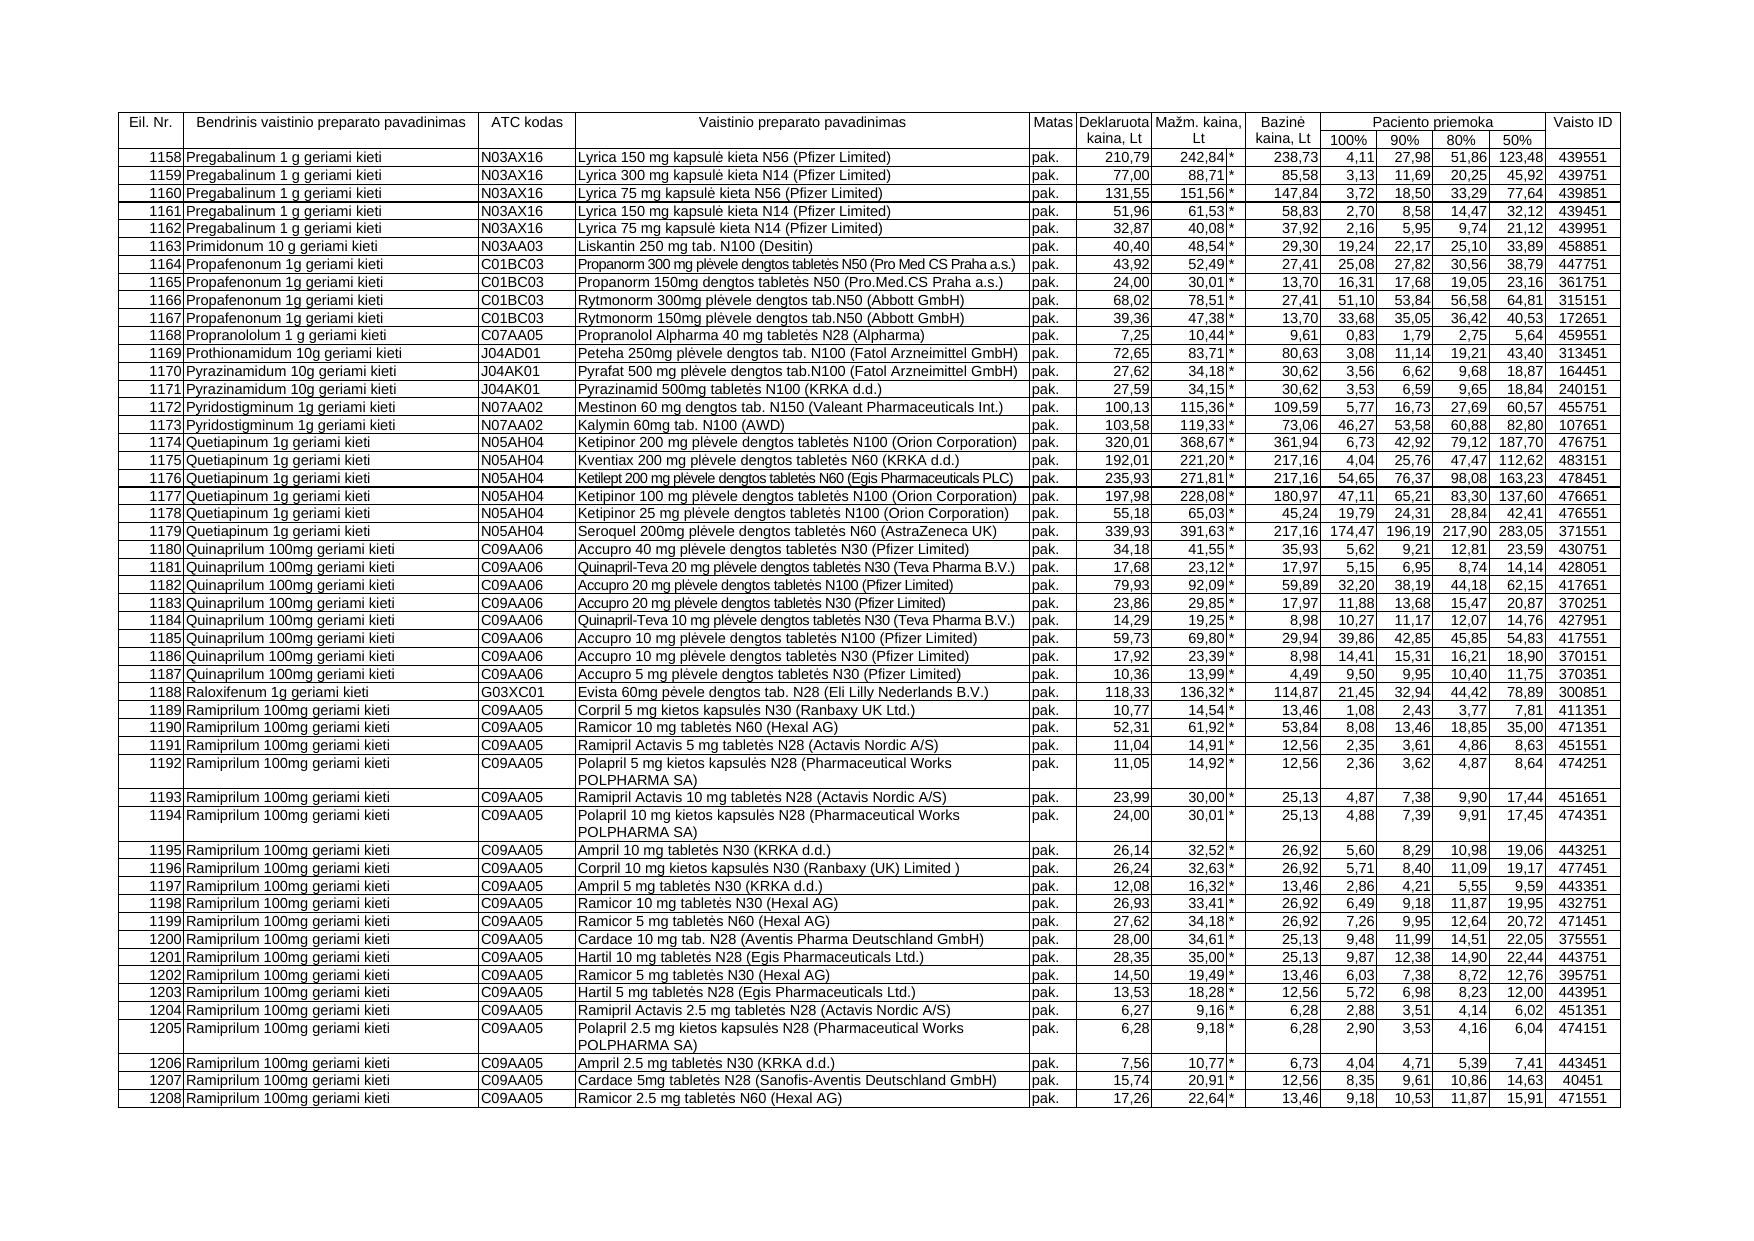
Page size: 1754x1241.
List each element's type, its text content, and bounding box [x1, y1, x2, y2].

table_cell 11,88 [1321, 594, 1376, 611]
table_cell * [1227, 594, 1245, 611]
table_cell 1165 [119, 274, 183, 290]
table_cell 18,28 [1152, 984, 1226, 1001]
table_cell 33,29 [1433, 185, 1489, 201]
table_cell 4,88 [1321, 807, 1376, 841]
table_cell 25,13 [1246, 931, 1320, 947]
table_cell 72,65 [1077, 345, 1151, 362]
table_cell pak. [1030, 185, 1076, 201]
table_cell 25,08 [1321, 256, 1376, 273]
table_cell 10,77 [1077, 701, 1151, 718]
table_cell 2,86 [1321, 877, 1376, 894]
table_cell Ramiprilum 100mg geriami kieti [184, 807, 478, 841]
table_cell 50% [1490, 131, 1545, 148]
table_cell * [1227, 1090, 1245, 1107]
table_cell 19,95 [1490, 895, 1545, 912]
table_cell 14,54 [1152, 701, 1226, 718]
table_cell 62,15 [1490, 576, 1545, 593]
table_cell pak. [1030, 931, 1076, 947]
table_cell 3,61 [1377, 737, 1432, 753]
table_cell 10,53 [1377, 1090, 1432, 1107]
table_cell 10,86 [1433, 1072, 1489, 1089]
table_cell 187,70 [1490, 434, 1545, 451]
table_cell 6,73 [1321, 434, 1376, 451]
table_cell 19,21 [1433, 345, 1489, 362]
table_cell 32,63 [1152, 859, 1226, 876]
table_cell 9,65 [1433, 381, 1489, 397]
table_cell 1198 [119, 895, 183, 912]
table_cell 3,62 [1377, 755, 1432, 788]
table_cell Pregabalinum 1 g geriami kieti [184, 167, 478, 183]
table_cell 8,98 [1246, 612, 1320, 629]
table_cell 48,54 [1152, 238, 1226, 255]
table_cell pak. [1030, 648, 1076, 664]
table_cell * [1227, 291, 1245, 308]
table_cell 45,85 [1433, 630, 1489, 647]
table_cell 28,00 [1077, 931, 1151, 947]
table_cell C09AA06 [479, 612, 575, 629]
table_cell 9,68 [1433, 363, 1489, 379]
table_cell Rytmonorm 300mg plėvele dengtos tab.N50 (Abbott GmbH) [576, 291, 1029, 308]
table_cell 3,56 [1321, 363, 1376, 379]
table_cell Ramiprilum 100mg geriami kieti [184, 931, 478, 947]
table_cell 13,70 [1246, 309, 1320, 326]
table_cell pak. [1030, 238, 1076, 255]
table_cell 13,46 [1246, 877, 1320, 894]
table_cell 56,58 [1433, 291, 1489, 308]
table_cell 14,90 [1433, 949, 1489, 965]
table_cell 17,45 [1490, 807, 1545, 841]
table_cell 7,56 [1077, 1054, 1151, 1071]
table_cell 27,98 [1377, 149, 1432, 166]
table_cell 9,61 [1246, 327, 1320, 344]
table_cell pak. [1030, 807, 1076, 841]
table_cell 4,04 [1321, 452, 1376, 468]
table_cell 34,18 [1152, 913, 1226, 929]
table_header ATC kodas [479, 113, 575, 148]
table_cell 47,47 [1433, 452, 1489, 468]
table_cell * [1227, 1002, 1245, 1019]
table_cell pak. [1030, 666, 1076, 682]
table_cell 300851 [1546, 683, 1620, 700]
table_cell 11,87 [1433, 895, 1489, 912]
table_cell 60,57 [1490, 398, 1545, 415]
table_cell 6,27 [1077, 1002, 1151, 1019]
table_cell 23,16 [1490, 274, 1545, 290]
table_cell 17,68 [1377, 274, 1432, 290]
table_cell 9,18 [1321, 1090, 1376, 1107]
table_cell 25,76 [1377, 452, 1432, 468]
table_cell 35,93 [1246, 541, 1320, 558]
table_cell 14,50 [1077, 966, 1151, 983]
table_cell 13,46 [1246, 701, 1320, 718]
table_cell 2,88 [1321, 1002, 1376, 1019]
table_cell 474151 [1546, 1020, 1620, 1053]
table_cell Ramiprilum 100mg geriami kieti [184, 949, 478, 965]
table_cell J04AK01 [479, 381, 575, 397]
table_cell 9,87 [1321, 949, 1376, 965]
table_cell C01BC03 [479, 256, 575, 273]
table_cell 40451 [1546, 1072, 1620, 1089]
table_cell 320,01 [1077, 434, 1151, 451]
table_cell C01BC03 [479, 309, 575, 326]
table_cell pak. [1030, 576, 1076, 593]
table_cell 22,17 [1377, 238, 1432, 255]
table_cell 439451 [1546, 203, 1620, 219]
table_cell 23,39 [1152, 648, 1226, 664]
table_cell 1200 [119, 931, 183, 947]
table_cell 65,21 [1377, 488, 1432, 504]
table_cell 14,63 [1490, 1072, 1545, 1089]
table_cell 7,38 [1377, 966, 1432, 983]
table_cell 14,14 [1490, 559, 1545, 575]
table_cell Ketilept 200 mg plėvele dengtos tabletės N60 (Egis Pharmaceuticals PLC) [576, 470, 1029, 486]
table_cell Propafenonum 1g geriami kieti [184, 274, 478, 290]
table_cell N05AH04 [479, 488, 575, 504]
table_cell 61,92 [1152, 719, 1226, 736]
table_cell 80,63 [1246, 345, 1320, 362]
table_cell * [1227, 1054, 1245, 1071]
table_cell 370351 [1546, 666, 1620, 682]
table_cell 12,56 [1246, 1072, 1320, 1089]
table_cell pak. [1030, 256, 1076, 273]
table_cell 30,01 [1152, 274, 1226, 290]
table_cell 2,75 [1433, 327, 1489, 344]
table_cell pak. [1030, 895, 1076, 912]
table_cell C07AA05 [479, 327, 575, 344]
table_cell pak. [1030, 345, 1076, 362]
table_cell 1172 [119, 398, 183, 415]
table_cell 221,20 [1152, 452, 1226, 468]
table_cell 371551 [1546, 523, 1620, 540]
table_cell * [1227, 416, 1245, 433]
table_cell pak. [1030, 220, 1076, 237]
table_cell 451551 [1546, 737, 1620, 753]
table_cell 11,75 [1490, 666, 1545, 682]
table_cell Quetiapinum 1g geriami kieti [184, 523, 478, 540]
table_cell 1180 [119, 541, 183, 558]
table_header Deklaruota kaina, Lt [1077, 113, 1151, 148]
table_cell C09AA05 [479, 966, 575, 983]
table_cell 9,90 [1433, 789, 1489, 806]
table_cell 474351 [1546, 807, 1620, 841]
table_cell 9,18 [1377, 895, 1432, 912]
table_cell 6,04 [1490, 1020, 1545, 1053]
table_cell 32,12 [1490, 203, 1545, 219]
table_cell Ampril 2.5 mg tabletės N30 (KRKA d.d.) [576, 1054, 1029, 1071]
table_cell 1159 [119, 167, 183, 183]
table_cell 53,84 [1246, 719, 1320, 736]
table_cell 196,19 [1377, 523, 1432, 540]
table_cell 13,99 [1152, 666, 1226, 682]
table_cell 164451 [1546, 363, 1620, 379]
table_cell 9,21 [1377, 541, 1432, 558]
table_cell 1186 [119, 648, 183, 664]
table_cell 82,80 [1490, 416, 1545, 433]
table_cell 443751 [1546, 949, 1620, 965]
table_cell pak. [1030, 452, 1076, 468]
table_cell 34,18 [1077, 541, 1151, 558]
table_cell * [1227, 648, 1245, 664]
table_cell * [1227, 185, 1245, 201]
table_cell 1203 [119, 984, 183, 1001]
table_cell 46,27 [1321, 416, 1376, 433]
table_cell 25,10 [1433, 238, 1489, 255]
table_cell 83,30 [1433, 488, 1489, 504]
table_cell pak. [1030, 398, 1076, 415]
table_cell pak. [1030, 434, 1076, 451]
table_cell 36,42 [1433, 309, 1489, 326]
table_cell pak. [1030, 149, 1076, 166]
table_cell Quinaprilum 100mg geriami kieti [184, 666, 478, 682]
table_cell 41,55 [1152, 541, 1226, 558]
table_cell 8,08 [1321, 719, 1376, 736]
table_cell pak. [1030, 630, 1076, 647]
table_cell * [1227, 398, 1245, 415]
table_cell Ramicor 10 mg tabletės N30 (Hexal AG) [576, 895, 1029, 912]
table_cell 1204 [119, 1002, 183, 1019]
table_cell 32,52 [1152, 842, 1226, 858]
table_cell 14,92 [1152, 755, 1226, 788]
table_cell 109,59 [1246, 398, 1320, 415]
table_cell 17,97 [1246, 559, 1320, 575]
table_cell Pyridostigminum 1g geriami kieti [184, 416, 478, 433]
table_cell 45,92 [1490, 167, 1545, 183]
table_cell 6,02 [1490, 1002, 1545, 1019]
table_cell Raloxifenum 1g geriami kieti [184, 683, 478, 700]
table_cell 19,06 [1490, 842, 1545, 858]
table_cell pak. [1030, 594, 1076, 611]
table_cell 18,90 [1490, 648, 1545, 664]
table_cell 78,89 [1490, 683, 1545, 700]
table_cell pak. [1030, 559, 1076, 575]
table_cell Ramiprilum 100mg geriami kieti [184, 789, 478, 806]
table_cell 242,84 [1152, 149, 1226, 166]
table_cell 271,81 [1152, 470, 1226, 486]
table_cell Mestinon 60 mg dengtos tab. N150 (Valeant Pharmaceuticals Int.) [576, 398, 1029, 415]
table_cell 1168 [119, 327, 183, 344]
table_cell 39,86 [1321, 630, 1376, 647]
table_cell 90% [1377, 131, 1432, 148]
table_cell 6,62 [1377, 363, 1432, 379]
table_cell 79,12 [1433, 434, 1489, 451]
table_cell * [1227, 541, 1245, 558]
table_cell 14,76 [1490, 612, 1545, 629]
table_cell 1177 [119, 488, 183, 504]
table_cell * [1227, 895, 1245, 912]
table_cell 12,56 [1246, 737, 1320, 753]
table_cell 47,38 [1152, 309, 1226, 326]
table_cell pak. [1030, 363, 1076, 379]
table_cell Propafenonum 1g geriami kieti [184, 291, 478, 308]
table_cell 439751 [1546, 167, 1620, 183]
table_cell 12,08 [1077, 877, 1151, 894]
table_cell Rytmonorm 150mg plėvele dengtos tab.N50 (Abbott GmbH) [576, 309, 1029, 326]
table_cell * [1227, 327, 1245, 344]
table_cell pak. [1030, 719, 1076, 736]
table_cell pak. [1030, 842, 1076, 858]
table_header Bazinė kaina, Lt [1246, 113, 1320, 148]
table_cell 443251 [1546, 842, 1620, 858]
table_cell 8,29 [1377, 842, 1432, 858]
table_cell 411351 [1546, 701, 1620, 718]
table_cell G03XC01 [479, 683, 575, 700]
table_cell 53,58 [1377, 416, 1432, 433]
table_cell Peteha 250mg plėvele dengtos tab. N100 (Fatol Arzneimittel GmbH) [576, 345, 1029, 362]
table_cell 4,87 [1321, 789, 1376, 806]
table_cell Pyrazinamidum 10g geriami kieti [184, 381, 478, 397]
table_cell 25,13 [1246, 807, 1320, 841]
table_cell 1164 [119, 256, 183, 273]
table_cell C09AA05 [479, 755, 575, 788]
table_cell 64,81 [1490, 291, 1545, 308]
table_cell 5,77 [1321, 398, 1376, 415]
table_cell 17,92 [1077, 648, 1151, 664]
table_cell 217,16 [1246, 523, 1320, 540]
table_cell Pregabalinum 1 g geriami kieti [184, 203, 478, 219]
table_cell 59,89 [1246, 576, 1320, 593]
table_cell 13,68 [1377, 594, 1432, 611]
table_cell 26,93 [1077, 895, 1151, 912]
table_cell Evista 60mg pėvele dengtos tab. N28 (Eli Lilly Nederlands B.V.) [576, 683, 1029, 700]
table_cell 417651 [1546, 576, 1620, 593]
table_cell 283,05 [1490, 523, 1545, 540]
table_cell 1201 [119, 949, 183, 965]
table_cell 32,87 [1077, 220, 1151, 237]
table_cell 107651 [1546, 416, 1620, 433]
table_cell 30,56 [1433, 256, 1489, 273]
table_cell 112,62 [1490, 452, 1545, 468]
table_cell 4,86 [1433, 737, 1489, 753]
table_cell 26,92 [1246, 895, 1320, 912]
table_cell * [1227, 434, 1245, 451]
table_cell Cardace 10 mg tab. N28 (Aventis Pharma Deutschland GmbH) [576, 931, 1029, 947]
table_cell 17,68 [1077, 559, 1151, 575]
table_cell 1173 [119, 416, 183, 433]
table_cell 13,53 [1077, 984, 1151, 1001]
table_cell Accupro 5 mg plėvele dengtos tabletės N30 (Pfizer Limited) [576, 666, 1029, 682]
table_cell 39,36 [1077, 309, 1151, 326]
table_cell 1206 [119, 1054, 183, 1071]
table_cell 443951 [1546, 984, 1620, 1001]
table_cell 44,18 [1433, 576, 1489, 593]
table_cell * [1227, 877, 1245, 894]
table_cell 8,98 [1246, 648, 1320, 664]
table_cell 370151 [1546, 648, 1620, 664]
table_cell 228,08 [1152, 488, 1226, 504]
table_cell * [1227, 612, 1245, 629]
table_cell 118,33 [1077, 683, 1151, 700]
table_cell 19,05 [1433, 274, 1489, 290]
table_cell Quetiapinum 1g geriami kieti [184, 505, 478, 522]
table_cell 47,11 [1321, 488, 1376, 504]
table_cell Pyridostigminum 1g geriami kieti [184, 398, 478, 415]
table_cell Cardace 5mg tabletės N28 (Sanofis-Aventis Deutschland GmbH) [576, 1072, 1029, 1089]
table_cell 32,20 [1321, 576, 1376, 593]
table_cell 27,69 [1433, 398, 1489, 415]
table_cell 73,06 [1246, 416, 1320, 433]
table_cell 6,98 [1377, 984, 1432, 1001]
table_cell * [1227, 167, 1245, 183]
table_cell 1185 [119, 630, 183, 647]
table_cell Ketipinor 200 mg plėvele dengtos tabletės N100 (Orion Corporation) [576, 434, 1029, 451]
table_cell 88,71 [1152, 167, 1226, 183]
table_cell 40,40 [1077, 238, 1151, 255]
table_header Vaistinio preparato pavadinimas [576, 113, 1029, 148]
table_cell * [1227, 256, 1245, 273]
table_cell C09AA05 [479, 719, 575, 736]
table_cell Pyrazinamidum 10g geriami kieti [184, 363, 478, 379]
table_cell 9,74 [1433, 220, 1489, 237]
table_cell 313451 [1546, 345, 1620, 362]
table_cell C09AA06 [479, 576, 575, 593]
table_cell pak. [1030, 755, 1076, 788]
table_cell * [1227, 630, 1245, 647]
table_cell 10,40 [1433, 666, 1489, 682]
table_cell 3,72 [1321, 185, 1376, 201]
table_cell Propanorm 150mg dengtos tabletės N50 (Pro.Med.CS Praha a.s.) [576, 274, 1029, 290]
table_cell 13,46 [1246, 966, 1320, 983]
table_cell * [1227, 363, 1245, 379]
table_cell C09AA05 [479, 842, 575, 858]
table_cell 1191 [119, 737, 183, 753]
table_cell N03AX16 [479, 220, 575, 237]
table_cell 19,25 [1152, 612, 1226, 629]
table_cell 9,91 [1433, 807, 1489, 841]
table_cell 1192 [119, 755, 183, 788]
table_cell 1207 [119, 1072, 183, 1089]
table_cell N07AA02 [479, 416, 575, 433]
table_cell 192,01 [1077, 452, 1151, 468]
table_cell 4,16 [1433, 1020, 1489, 1053]
table_cell pak. [1030, 1002, 1076, 1019]
table_cell 30,62 [1246, 363, 1320, 379]
table_cell 21,45 [1321, 683, 1376, 700]
table_cell Accupro 10 mg plėvele dengtos tabletės N30 (Pfizer Limited) [576, 648, 1029, 664]
table_cell pak. [1030, 683, 1076, 700]
table_cell 1199 [119, 913, 183, 929]
table_cell 40,53 [1490, 309, 1545, 326]
table_cell Ramiprilum 100mg geriami kieti [184, 895, 478, 912]
table_cell pak. [1030, 984, 1076, 1001]
table_cell 43,92 [1077, 256, 1151, 273]
table_cell Ramiprilum 100mg geriami kieti [184, 859, 478, 876]
table_cell Accupro 40 mg plėvele dengtos tabletės N30 (Pfizer Limited) [576, 541, 1029, 558]
table_header Paciento priemoka [1321, 113, 1545, 130]
table_cell 7,41 [1490, 1054, 1545, 1071]
table_cell 21,12 [1490, 220, 1545, 237]
table_cell 443351 [1546, 877, 1620, 894]
table_cell * [1227, 523, 1245, 540]
table_cell 8,64 [1490, 755, 1545, 788]
table_cell N05AH04 [479, 505, 575, 522]
table_cell C09AA05 [479, 1002, 575, 1019]
table_cell 29,94 [1246, 630, 1320, 647]
table_cell C09AA05 [479, 984, 575, 1001]
table_cell 8,35 [1321, 1072, 1376, 1089]
table_cell 40,08 [1152, 220, 1226, 237]
table_cell Ramipril Actavis 10 mg tabletės N28 (Actavis Nordic A/S) [576, 789, 1029, 806]
table_cell pak. [1030, 167, 1076, 183]
table_cell Seroquel 200mg plėvele dengtos tabletės N60 (AstraZeneca UK) [576, 523, 1029, 540]
table_header Bendrinis vaistinio preparato pavadinimas [184, 113, 478, 148]
table_cell 26,92 [1246, 913, 1320, 929]
table_cell 34,15 [1152, 381, 1226, 397]
table_cell * [1227, 719, 1245, 736]
table_cell 11,99 [1377, 931, 1432, 947]
table_cell 11,69 [1377, 167, 1432, 183]
table_cell pak. [1030, 416, 1076, 433]
table_cell pak. [1030, 612, 1076, 629]
table_cell 27,41 [1246, 256, 1320, 273]
table_cell 13,70 [1246, 274, 1320, 290]
table_cell 51,10 [1321, 291, 1376, 308]
table_cell 131,55 [1077, 185, 1151, 201]
table_cell * [1227, 488, 1245, 504]
table_cell Polapril 10 mg kietos kapsulės N28 (Pharmaceutical Works POLPHARMA SA) [576, 807, 1029, 841]
table_cell 9,18 [1152, 1020, 1226, 1053]
table_cell Ramipril Actavis 2.5 mg tabletės N28 (Actavis Nordic A/S) [576, 1002, 1029, 1019]
table_cell 1171 [119, 381, 183, 397]
table_cell 1178 [119, 505, 183, 522]
table_cell 27,62 [1077, 363, 1151, 379]
table_cell Propranolol Alpharma 40 mg tabletės N28 (Alpharma) [576, 327, 1029, 344]
table_cell 8,58 [1377, 203, 1432, 219]
table_cell 42,92 [1377, 434, 1432, 451]
table_cell C09AA05 [479, 877, 575, 894]
table_cell 439551 [1546, 149, 1620, 166]
table_cell 1,79 [1377, 327, 1432, 344]
table_cell 151,56 [1152, 185, 1226, 201]
table_cell Ketipinor 25 mg plėvele dengtos tabletės N100 (Orion Corporation) [576, 505, 1029, 522]
table_cell 432751 [1546, 895, 1620, 912]
table_cell Ramiprilum 100mg geriami kieti [184, 966, 478, 983]
table_cell 5,62 [1321, 541, 1376, 558]
table_cell 9,95 [1377, 913, 1432, 929]
table_cell Corpril 10 mg kietos kapsulės N30 (Ranbaxy (UK) Limited ) [576, 859, 1029, 876]
table_cell 32,94 [1377, 683, 1432, 700]
table_cell 35,00 [1152, 949, 1226, 965]
table_cell 3,77 [1433, 701, 1489, 718]
table_cell 368,67 [1152, 434, 1226, 451]
table_cell * [1227, 220, 1245, 237]
table_cell pak. [1030, 309, 1076, 326]
table_cell 2,70 [1321, 203, 1376, 219]
table_cell 1183 [119, 594, 183, 611]
table_cell 1196 [119, 859, 183, 876]
table_cell 3,53 [1321, 381, 1376, 397]
table_cell 136,32 [1152, 683, 1226, 700]
table_cell 1194 [119, 807, 183, 841]
table_cell C09AA06 [479, 648, 575, 664]
table_cell 100,13 [1077, 398, 1151, 415]
table_cell 30,01 [1152, 807, 1226, 841]
table_cell 1188 [119, 683, 183, 700]
table_cell * [1227, 949, 1245, 965]
table_cell 1187 [119, 666, 183, 682]
table_cell 459551 [1546, 327, 1620, 344]
table_cell 16,73 [1377, 398, 1432, 415]
table_cell 240151 [1546, 381, 1620, 397]
table_cell Quinaprilum 100mg geriami kieti [184, 541, 478, 558]
table_cell pak. [1030, 1054, 1076, 1071]
table_cell 11,09 [1433, 859, 1489, 876]
table_cell 4,87 [1433, 755, 1489, 788]
table_cell 83,71 [1152, 345, 1226, 362]
table_cell 13,46 [1246, 1090, 1320, 1107]
table_cell Prothionamidum 10g geriami kieti [184, 345, 478, 362]
table_cell 7,25 [1077, 327, 1151, 344]
table_cell 2,35 [1321, 737, 1376, 753]
table_cell * [1227, 701, 1245, 718]
table_cell C09AA05 [479, 807, 575, 841]
table_cell 1205 [119, 1020, 183, 1053]
table_header Vaisto ID [1546, 113, 1620, 148]
table_cell Ramiprilum 100mg geriami kieti [184, 719, 478, 736]
table_cell Quinapril-Teva 10 mg plėvele dengtos tabletės N30 (Teva Pharma B.V.) [576, 612, 1029, 629]
table_cell 77,64 [1490, 185, 1545, 201]
table_cell Pregabalinum 1 g geriami kieti [184, 220, 478, 237]
table_cell 5,95 [1377, 220, 1432, 237]
table_cell 6,28 [1246, 1002, 1320, 1019]
table_cell * [1227, 576, 1245, 593]
table_cell 4,14 [1433, 1002, 1489, 1019]
table_cell 18,87 [1490, 363, 1545, 379]
table_cell 119,33 [1152, 416, 1226, 433]
table_cell Ramicor 2.5 mg tabletės N60 (Hexal AG) [576, 1090, 1029, 1107]
table_cell 6,59 [1377, 381, 1432, 397]
table_cell 12,56 [1246, 755, 1320, 788]
table_cell 29,30 [1246, 238, 1320, 255]
table_cell 10,98 [1433, 842, 1489, 858]
table_cell 1176 [119, 470, 183, 486]
table_cell Ramicor 5 mg tabletės N30 (Hexal AG) [576, 966, 1029, 983]
table_cell 12,81 [1433, 541, 1489, 558]
table_cell 6,49 [1321, 895, 1376, 912]
table_cell Polapril 2.5 mg kietos kapsulės N28 (Pharmaceutical Works POLPHARMA SA) [576, 1020, 1029, 1053]
table_cell 1175 [119, 452, 183, 468]
table_cell * [1227, 1020, 1245, 1053]
table_cell 12,07 [1433, 612, 1489, 629]
table_cell * [1227, 984, 1245, 1001]
table_cell 5,39 [1433, 1054, 1489, 1071]
table_cell Quetiapinum 1g geriami kieti [184, 470, 478, 486]
table_cell 23,86 [1077, 594, 1151, 611]
table_cell * [1227, 842, 1245, 858]
table_cell 11,87 [1433, 1090, 1489, 1107]
table_cell 1179 [119, 523, 183, 540]
table_cell 20,87 [1490, 594, 1545, 611]
table_cell 35,00 [1490, 719, 1545, 736]
table_cell 1197 [119, 877, 183, 894]
table_cell 9,95 [1377, 666, 1432, 682]
table_cell * [1227, 203, 1245, 219]
table_cell 27,41 [1246, 291, 1320, 308]
table_cell 55,18 [1077, 505, 1151, 522]
table_cell C09AA05 [479, 1090, 575, 1107]
table_cell pak. [1030, 381, 1076, 397]
table_cell 447751 [1546, 256, 1620, 273]
table_cell pak. [1030, 1020, 1076, 1053]
table_cell 20,72 [1490, 913, 1545, 929]
table_cell Propafenonum 1g geriami kieti [184, 256, 478, 273]
table_cell 1174 [119, 434, 183, 451]
table_cell pak. [1030, 966, 1076, 983]
table_cell Ramipril Actavis 5 mg tabletės N28 (Actavis Nordic A/S) [576, 737, 1029, 753]
table_cell 2,43 [1377, 701, 1432, 718]
table_cell 123,48 [1490, 149, 1545, 166]
table_cell 1193 [119, 789, 183, 806]
table_cell N05AH04 [479, 452, 575, 468]
table_cell pak. [1030, 737, 1076, 753]
table_cell 217,16 [1246, 452, 1320, 468]
table_cell 12,76 [1490, 966, 1545, 983]
table_cell 76,37 [1377, 470, 1432, 486]
table_cell 12,64 [1433, 913, 1489, 929]
table_cell * [1227, 966, 1245, 983]
table_cell 3,08 [1321, 345, 1376, 362]
table_cell C09AA05 [479, 931, 575, 947]
table_cell Lyrica 300 mg kapsulė kieta N14 (Pfizer Limited) [576, 167, 1029, 183]
table_cell 98,08 [1433, 470, 1489, 486]
table_cell 38,19 [1377, 576, 1432, 593]
table_cell pak. [1030, 488, 1076, 504]
table_cell Ramiprilum 100mg geriami kieti [184, 984, 478, 1001]
table_cell C09AA05 [479, 895, 575, 912]
table_cell 9,16 [1152, 1002, 1226, 1019]
table_cell 16,32 [1152, 877, 1226, 894]
table_cell 14,51 [1433, 931, 1489, 947]
table_cell 370251 [1546, 594, 1620, 611]
table_cell 180,97 [1246, 488, 1320, 504]
table_cell 52,31 [1077, 719, 1151, 736]
table_cell 4,21 [1377, 877, 1432, 894]
table_cell 3,53 [1377, 1020, 1432, 1053]
table_cell Ramiprilum 100mg geriami kieti [184, 737, 478, 753]
table_cell Quinaprilum 100mg geriami kieti [184, 594, 478, 611]
table_cell 79,93 [1077, 576, 1151, 593]
table_cell 361,94 [1246, 434, 1320, 451]
table_cell pak. [1030, 523, 1076, 540]
table_cell 9,59 [1490, 877, 1545, 894]
table_cell N03AA03 [479, 238, 575, 255]
table_cell 1182 [119, 576, 183, 593]
table_cell Ramicor 10 mg tabletės N60 (Hexal AG) [576, 719, 1029, 736]
table_cell Ramiprilum 100mg geriami kieti [184, 1072, 478, 1089]
table_cell C09AA06 [479, 559, 575, 575]
table_cell 471351 [1546, 719, 1620, 736]
table_cell pak. [1030, 1072, 1076, 1089]
table_cell 25,13 [1246, 949, 1320, 965]
table_cell pak. [1030, 505, 1076, 522]
table_cell 439851 [1546, 185, 1620, 201]
table_cell 43,40 [1490, 345, 1545, 362]
table_cell 38,79 [1490, 256, 1545, 273]
table_cell 483151 [1546, 452, 1620, 468]
table_cell 18,84 [1490, 381, 1545, 397]
table_cell pak. [1030, 291, 1076, 308]
table_cell 11,04 [1077, 737, 1151, 753]
table_cell * [1227, 505, 1245, 522]
table_cell C09AA05 [479, 1054, 575, 1071]
table_cell Quinapril-Teva 20 mg plėvele dengtos tabletės N30 (Teva Pharma B.V.) [576, 559, 1029, 575]
table_cell Kalymin 60mg tab. N100 (AWD) [576, 416, 1029, 433]
table_cell 8,63 [1490, 737, 1545, 753]
table_cell 52,49 [1152, 256, 1226, 273]
table_cell Pregabalinum 1 g geriami kieti [184, 185, 478, 201]
table_cell 5,71 [1321, 859, 1376, 876]
table_cell pak. [1030, 470, 1076, 486]
table_cell 315151 [1546, 291, 1620, 308]
table_cell 45,24 [1246, 505, 1320, 522]
table_cell pak. [1030, 877, 1076, 894]
table_cell 54,65 [1321, 470, 1376, 486]
table_cell 4,71 [1377, 1054, 1432, 1071]
table_cell 1160 [119, 185, 183, 201]
table_cell 1181 [119, 559, 183, 575]
table_cell 19,17 [1490, 859, 1545, 876]
table_cell 238,73 [1246, 149, 1320, 166]
table_cell 10,77 [1152, 1054, 1226, 1071]
table_cell 92,09 [1152, 576, 1226, 593]
table_cell 1184 [119, 612, 183, 629]
table_cell Quinaprilum 100mg geriami kieti [184, 630, 478, 647]
table_cell 78,51 [1152, 291, 1226, 308]
table_cell * [1227, 1072, 1245, 1089]
table_cell 391,63 [1152, 523, 1226, 540]
table_cell 361751 [1546, 274, 1620, 290]
table_cell 35,05 [1377, 309, 1432, 326]
table_cell 5,15 [1321, 559, 1376, 575]
table_cell * [1227, 381, 1245, 397]
table_cell Liskantin 250 mg tab. N100 (Desitin) [576, 238, 1029, 255]
table_cell C09AA05 [479, 701, 575, 718]
table_cell 20,91 [1152, 1072, 1226, 1089]
table_cell 443451 [1546, 1054, 1620, 1071]
table_cell 6,28 [1077, 1020, 1151, 1053]
table_cell C09AA06 [479, 541, 575, 558]
table_cell 4,49 [1246, 666, 1320, 682]
table_cell 1163 [119, 238, 183, 255]
table_cell Lyrica 75 mg kapsulė kieta N14 (Pfizer Limited) [576, 220, 1029, 237]
table_cell C09AA06 [479, 594, 575, 611]
table_cell 26,24 [1077, 859, 1151, 876]
table_cell 51,86 [1433, 149, 1489, 166]
table_cell 197,98 [1077, 488, 1151, 504]
table_cell N05AH04 [479, 470, 575, 486]
table_cell 163,23 [1490, 470, 1545, 486]
table_header Matas [1030, 113, 1076, 148]
table_cell 7,26 [1321, 913, 1376, 929]
table_cell 17,44 [1490, 789, 1545, 806]
table_cell * [1227, 807, 1245, 841]
table_cell 27,82 [1377, 256, 1432, 273]
table_cell 19,79 [1321, 505, 1376, 522]
table_cell * [1227, 470, 1245, 486]
table_cell 9,48 [1321, 931, 1376, 947]
table_cell 16,31 [1321, 274, 1376, 290]
table_cell 451351 [1546, 1002, 1620, 1019]
table_cell Quetiapinum 1g geriami kieti [184, 452, 478, 468]
table_cell 6,95 [1377, 559, 1432, 575]
table_cell Accupro 20 mg plėvele dengtos tabletės N30 (Pfizer Limited) [576, 594, 1029, 611]
table_cell Propranololum 1 g geriami kieti [184, 327, 478, 344]
table_cell 1162 [119, 220, 183, 237]
table_cell 23,12 [1152, 559, 1226, 575]
table_cell 217,90 [1433, 523, 1489, 540]
table_cell Kventiax 200 mg plėvele dengtos tabletės N60 (KRKA d.d.) [576, 452, 1029, 468]
table_cell N03AX16 [479, 185, 575, 201]
table_cell Corpril 5 mg kietos kapsulės N30 (Ranbaxy UK Ltd.) [576, 701, 1029, 718]
table_cell 395751 [1546, 966, 1620, 983]
table_cell Quinaprilum 100mg geriami kieti [184, 612, 478, 629]
table_cell 17,26 [1077, 1090, 1151, 1107]
table_cell Quinaprilum 100mg geriami kieti [184, 648, 478, 664]
table_header Mažm. kaina, Lt [1152, 113, 1245, 148]
table_cell 1169 [119, 345, 183, 362]
table_cell 69,80 [1152, 630, 1226, 647]
table_cell pak. [1030, 1090, 1076, 1107]
table_header Eil. Nr. [119, 113, 183, 148]
table_cell 42,85 [1377, 630, 1432, 647]
table_cell Pregabalinum 1 g geriami kieti [184, 149, 478, 166]
table_cell pak. [1030, 949, 1076, 965]
table_cell 11,05 [1077, 755, 1151, 788]
table_cell 471451 [1546, 913, 1620, 929]
table_cell C09AA05 [479, 1072, 575, 1089]
table_cell * [1227, 149, 1245, 166]
table_cell 210,79 [1077, 149, 1151, 166]
table_cell * [1227, 452, 1245, 468]
table_cell 19,24 [1321, 238, 1376, 255]
table_cell 1195 [119, 842, 183, 858]
table_cell 1208 [119, 1090, 183, 1107]
table_cell C01BC03 [479, 291, 575, 308]
table_cell 455751 [1546, 398, 1620, 415]
table_cell 37,92 [1246, 220, 1320, 237]
table_cell 15,91 [1490, 1090, 1545, 1107]
table_cell * [1227, 931, 1245, 947]
table_cell 6,73 [1246, 1054, 1320, 1071]
table_cell Lyrica 150 mg kapsulė kieta N14 (Pfizer Limited) [576, 203, 1029, 219]
table_cell 26,14 [1077, 842, 1151, 858]
table_cell * [1227, 913, 1245, 929]
table_cell 14,29 [1077, 612, 1151, 629]
table_cell * [1227, 309, 1245, 326]
table_cell 2,36 [1321, 755, 1376, 788]
table_cell pak. [1030, 789, 1076, 806]
table_cell N07AA02 [479, 398, 575, 415]
table_cell 22,64 [1152, 1090, 1226, 1107]
table_cell 25,13 [1246, 789, 1320, 806]
table_cell 477451 [1546, 859, 1620, 876]
table_cell Quetiapinum 1g geriami kieti [184, 434, 478, 451]
table_cell C09AA05 [479, 1020, 575, 1053]
table_cell 476651 [1546, 488, 1620, 504]
table_cell Polapril 5 mg kietos kapsulės N28 (Pharmaceutical Works POLPHARMA SA) [576, 755, 1029, 788]
table_cell 11,17 [1377, 612, 1432, 629]
table_cell Lyrica 75 mg kapsulė kieta N56 (Pfizer Limited) [576, 185, 1029, 201]
table_cell 61,53 [1152, 203, 1226, 219]
table_cell 24,00 [1077, 807, 1151, 841]
table_cell Ramiprilum 100mg geriami kieti [184, 842, 478, 858]
table_cell pak. [1030, 327, 1076, 344]
table_cell 14,47 [1433, 203, 1489, 219]
table_cell Propanorm 300 mg plėvele dengtos tabletės N50 (Pro Med CS Praha a.s.) [576, 256, 1029, 273]
table_cell 60,88 [1433, 416, 1489, 433]
table_cell 115,36 [1152, 398, 1226, 415]
table_cell * [1227, 666, 1245, 682]
table_cell 6,28 [1246, 1020, 1320, 1053]
table_cell Ampril 10 mg tabletės N30 (KRKA d.d.) [576, 842, 1029, 858]
table_cell * [1227, 559, 1245, 575]
table_cell 5,64 [1490, 327, 1545, 344]
table_cell 8,40 [1377, 859, 1432, 876]
table_cell 1202 [119, 966, 183, 983]
table_cell 65,03 [1152, 505, 1226, 522]
table_cell 7,38 [1377, 789, 1432, 806]
table_cell Ramicor 5 mg tabletės N60 (Hexal AG) [576, 913, 1029, 929]
table_cell 476551 [1546, 505, 1620, 522]
table_cell C09AA06 [479, 666, 575, 682]
table_cell 30,62 [1246, 381, 1320, 397]
table_cell 33,89 [1490, 238, 1545, 255]
table_cell pak. [1030, 274, 1076, 290]
table_cell 428051 [1546, 559, 1620, 575]
table_cell 23,59 [1490, 541, 1545, 558]
table_cell 4,04 [1321, 1054, 1376, 1071]
table_cell 9,61 [1377, 1072, 1432, 1089]
table_cell 1166 [119, 291, 183, 308]
table_cell 22,44 [1490, 949, 1545, 965]
table_cell 471551 [1546, 1090, 1620, 1107]
table_cell 6,03 [1321, 966, 1376, 983]
table_cell 14,41 [1321, 648, 1376, 664]
table_cell 10,27 [1321, 612, 1376, 629]
table_cell 15,47 [1433, 594, 1489, 611]
table_cell 417551 [1546, 630, 1620, 647]
table_cell Ramiprilum 100mg geriami kieti [184, 1020, 478, 1053]
table_cell * [1227, 859, 1245, 876]
table_cell C09AA05 [479, 789, 575, 806]
table_cell Ramiprilum 100mg geriami kieti [184, 1054, 478, 1071]
table_cell * [1227, 274, 1245, 290]
table_cell Ramiprilum 100mg geriami kieti [184, 913, 478, 929]
table_cell 11,14 [1377, 345, 1432, 362]
table_cell 44,42 [1433, 683, 1489, 700]
table_cell 34,61 [1152, 931, 1226, 947]
table_cell 77,00 [1077, 167, 1151, 183]
table_cell 478451 [1546, 470, 1620, 486]
table_cell 85,58 [1246, 167, 1320, 183]
table_cell 58,83 [1246, 203, 1320, 219]
table_cell 12,38 [1377, 949, 1432, 965]
table_cell 103,58 [1077, 416, 1151, 433]
table_cell 53,84 [1377, 291, 1432, 308]
table_cell 2,90 [1321, 1020, 1376, 1053]
table_cell 1161 [119, 203, 183, 219]
table_cell 27,62 [1077, 913, 1151, 929]
table_cell 28,35 [1077, 949, 1151, 965]
table_cell 54,83 [1490, 630, 1545, 647]
table_cell C09AA05 [479, 949, 575, 965]
table_cell 1170 [119, 363, 183, 379]
table_cell 18,85 [1433, 719, 1489, 736]
table_cell pak. [1030, 701, 1076, 718]
table_cell 16,21 [1433, 648, 1489, 664]
table_cell 33,68 [1321, 309, 1376, 326]
table_cell Ampril 5 mg tabletės N30 (KRKA d.d.) [576, 877, 1029, 894]
table_cell 172651 [1546, 309, 1620, 326]
table_cell 174,47 [1321, 523, 1376, 540]
table_cell N03AX16 [479, 149, 575, 166]
table_cell 15,74 [1077, 1072, 1151, 1089]
table_cell 51,96 [1077, 203, 1151, 219]
table_cell 375551 [1546, 931, 1620, 947]
table_cell 59,73 [1077, 630, 1151, 647]
table_cell 68,02 [1077, 291, 1151, 308]
table_cell * [1227, 238, 1245, 255]
table_cell Quinaprilum 100mg geriami kieti [184, 576, 478, 593]
table_cell 9,50 [1321, 666, 1376, 682]
table_cell 5,60 [1321, 842, 1376, 858]
table_cell 14,91 [1152, 737, 1226, 753]
table_cell 1190 [119, 719, 183, 736]
table_cell * [1227, 345, 1245, 362]
table_cell N05AH04 [479, 434, 575, 451]
table_cell 23,99 [1077, 789, 1151, 806]
table_cell 476751 [1546, 434, 1620, 451]
table_cell C09AA05 [479, 737, 575, 753]
table_cell 1158 [119, 149, 183, 166]
table_cell 26,92 [1246, 842, 1320, 858]
table_cell 439951 [1546, 220, 1620, 237]
table_cell 7,39 [1377, 807, 1432, 841]
table_cell 19,49 [1152, 966, 1226, 983]
table_cell C01BC03 [479, 274, 575, 290]
table_cell N03AX16 [479, 203, 575, 219]
table_cell 4,11 [1321, 149, 1376, 166]
table_cell 430751 [1546, 541, 1620, 558]
table_cell 5,72 [1321, 984, 1376, 1001]
table_cell * [1227, 755, 1245, 788]
table_cell N05AH04 [479, 523, 575, 540]
table_cell pak. [1030, 203, 1076, 219]
table_cell 427951 [1546, 612, 1620, 629]
table_cell Ramiprilum 100mg geriami kieti [184, 701, 478, 718]
table_cell 3,13 [1321, 167, 1376, 183]
table_cell Propafenonum 1g geriami kieti [184, 309, 478, 326]
table_cell C09AA05 [479, 913, 575, 929]
table_cell 0,83 [1321, 327, 1376, 344]
table_cell 27,59 [1077, 381, 1151, 397]
table_cell 137,60 [1490, 488, 1545, 504]
table_cell 24,00 [1077, 274, 1151, 290]
table_cell 10,36 [1077, 666, 1151, 682]
table_cell 10,44 [1152, 327, 1226, 344]
table_cell 20,25 [1433, 167, 1489, 183]
table_cell Ramiprilum 100mg geriami kieti [184, 1002, 478, 1019]
table_cell Ramiprilum 100mg geriami kieti [184, 1090, 478, 1107]
table_cell 22,05 [1490, 931, 1545, 947]
table_cell Pyrazinamid 500mg tabletės N100 (KRKA d.d.) [576, 381, 1029, 397]
table_cell 458851 [1546, 238, 1620, 255]
table_cell 451651 [1546, 789, 1620, 806]
table_cell 13,46 [1377, 719, 1432, 736]
table_cell 7,81 [1490, 701, 1545, 718]
table_cell 29,85 [1152, 594, 1226, 611]
table_cell 30,00 [1152, 789, 1226, 806]
table_cell * [1227, 683, 1245, 700]
table_cell Primidonum 10 g geriami kieti [184, 238, 478, 255]
table_cell N03AX16 [479, 167, 575, 183]
table_cell Pyrafat 500 mg plėvele dengtos tab.N100 (Fatol Arzneimittel GmbH) [576, 363, 1029, 379]
table_cell pak. [1030, 541, 1076, 558]
table_cell Ramiprilum 100mg geriami kieti [184, 877, 478, 894]
table_cell 12,56 [1246, 984, 1320, 1001]
table_cell 28,84 [1433, 505, 1489, 522]
table_cell Ketipinor 100 mg plėvele dengtos tabletės N100 (Orion Corporation) [576, 488, 1029, 504]
table_cell 24,31 [1377, 505, 1432, 522]
table_cell 100% [1321, 131, 1376, 148]
table_cell C09AA06 [479, 630, 575, 647]
table_cell 8,74 [1433, 559, 1489, 575]
table_cell 1189 [119, 701, 183, 718]
table_cell 8,23 [1433, 984, 1489, 1001]
table_cell Accupro 20 mg plėvele dengtos tabletės N100 (Pfizer Limited) [576, 576, 1029, 593]
table_cell 15,31 [1377, 648, 1432, 664]
table_cell 2,16 [1321, 220, 1376, 237]
table_cell 8,72 [1433, 966, 1489, 983]
table_cell 12,00 [1490, 984, 1545, 1001]
table_cell pak. [1030, 913, 1076, 929]
table_cell 1,08 [1321, 701, 1376, 718]
table_cell 42,41 [1490, 505, 1545, 522]
table_cell Accupro 10 mg plėvele dengtos tabletės N100 (Pfizer Limited) [576, 630, 1029, 647]
table_cell 474251 [1546, 755, 1620, 788]
table_cell 5,55 [1433, 877, 1489, 894]
table_cell 26,92 [1246, 859, 1320, 876]
table_cell * [1227, 737, 1245, 753]
table_cell Quinaprilum 100mg geriami kieti [184, 559, 478, 575]
table_cell Quetiapinum 1g geriami kieti [184, 488, 478, 504]
table_cell Hartil 5 mg tabletės N28 (Egis Pharmaceuticals Ltd.) [576, 984, 1029, 1001]
table_cell J04AD01 [479, 345, 575, 362]
table_cell 18,50 [1377, 185, 1432, 201]
table_cell 217,16 [1246, 470, 1320, 486]
table_cell 114,87 [1246, 683, 1320, 700]
table_cell 3,51 [1377, 1002, 1432, 1019]
table_cell 147,84 [1246, 185, 1320, 201]
table_cell J04AK01 [479, 363, 575, 379]
table_cell 1167 [119, 309, 183, 326]
table_cell * [1227, 789, 1245, 806]
table_cell 339,93 [1077, 523, 1151, 540]
table_cell pak. [1030, 859, 1076, 876]
table_cell Ramiprilum 100mg geriami kieti [184, 755, 478, 788]
table_cell 34,18 [1152, 363, 1226, 379]
table_cell 33,41 [1152, 895, 1226, 912]
table_cell 80% [1433, 131, 1489, 148]
table_cell 17,97 [1246, 594, 1320, 611]
table_cell C09AA05 [479, 859, 575, 876]
table_cell Lyrica 150 mg kapsulė kieta N56 (Pfizer Limited) [576, 149, 1029, 166]
table_cell Hartil 10 mg tabletės N28 (Egis Pharmaceuticals Ltd.) [576, 949, 1029, 965]
table_cell 235,93 [1077, 470, 1151, 486]
